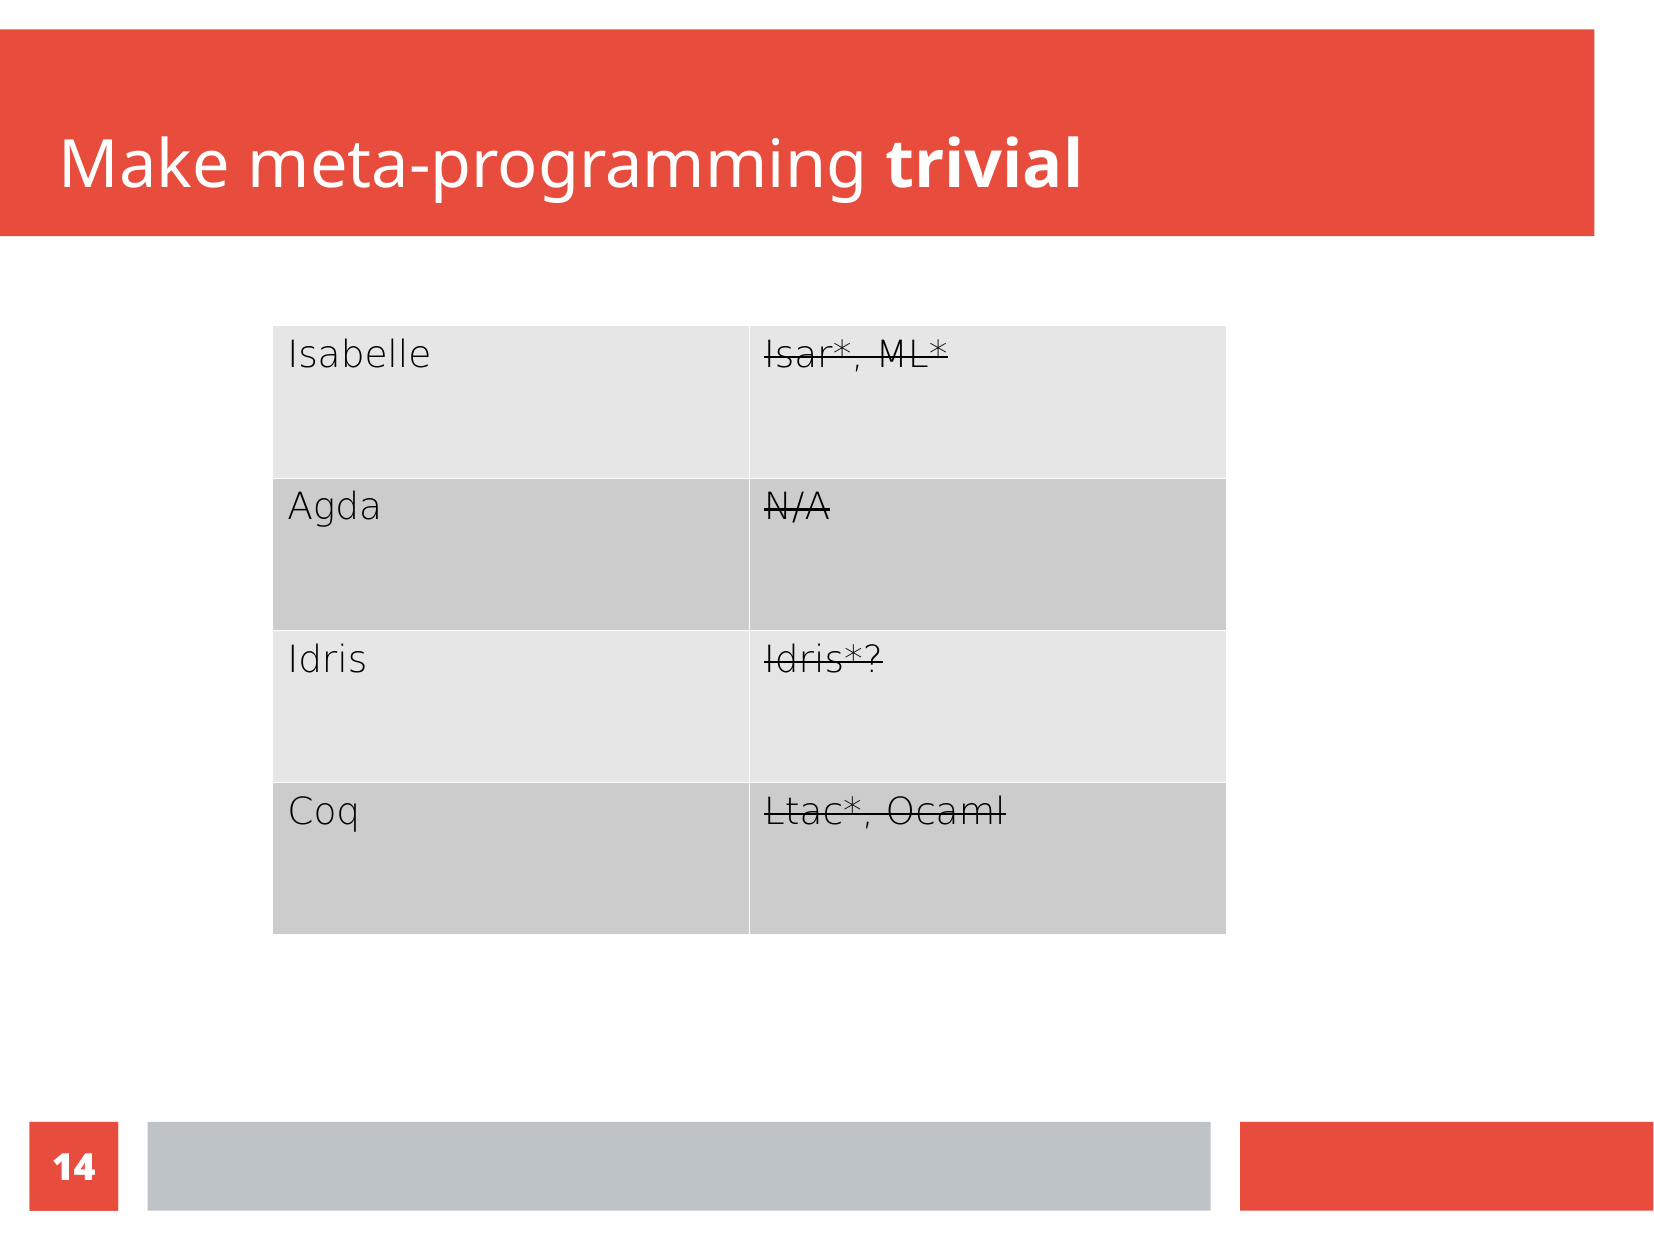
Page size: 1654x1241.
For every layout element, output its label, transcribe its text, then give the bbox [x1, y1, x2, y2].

table_header Isar*, ML* [750, 326, 1226, 478]
table_cell Ltac*, Ocaml [750, 783, 1226, 934]
table_cell N/A [750, 479, 1226, 630]
table_cell Idris*? [750, 631, 1226, 782]
table_cell Agda [273, 479, 749, 630]
table_cell Idris [273, 631, 749, 782]
title Make meta-programming trivial [59, 59, 1595, 207]
table_cell Coq [273, 783, 749, 934]
table_header Isabelle [273, 326, 749, 478]
